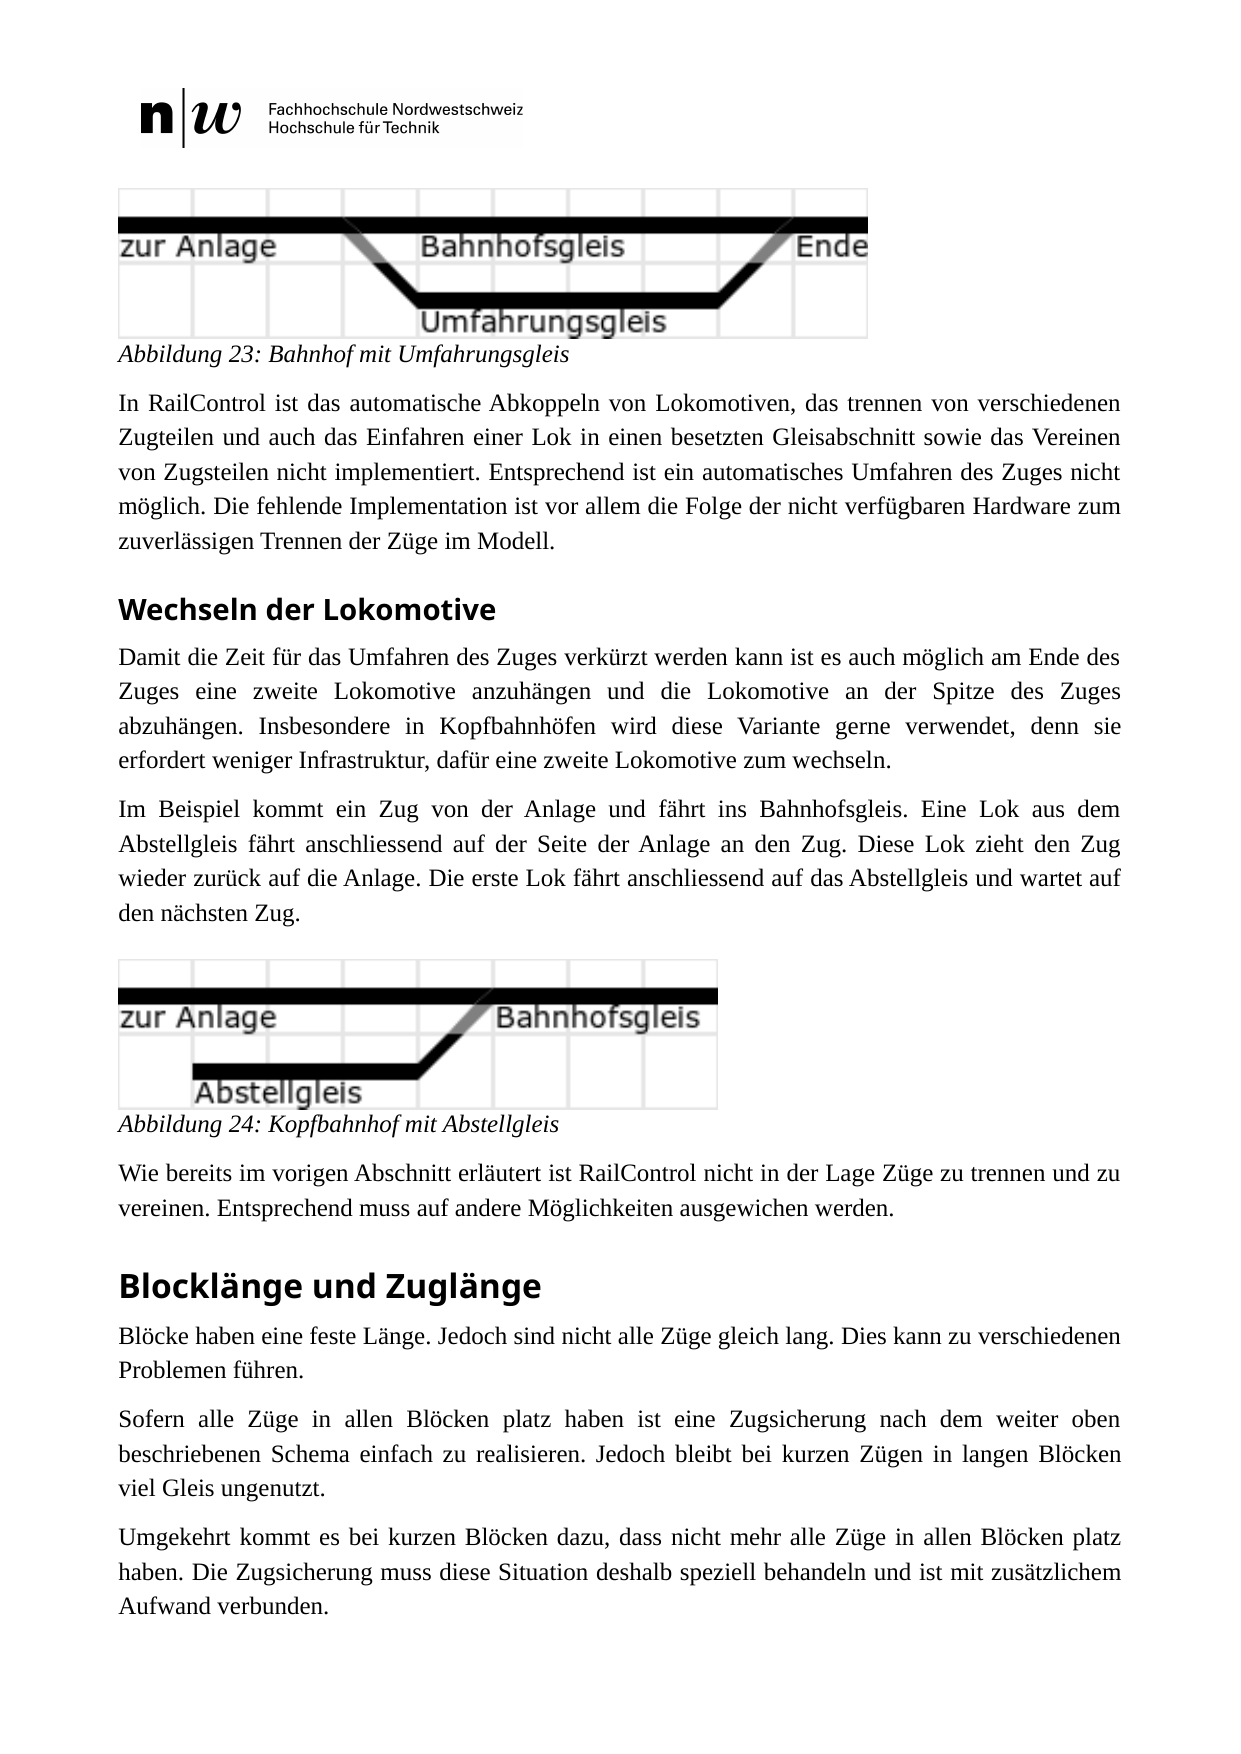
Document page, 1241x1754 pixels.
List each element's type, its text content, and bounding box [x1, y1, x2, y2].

text Im Beispiel kommt ein Zug von der Anlage und fährt ins Bahnhofsgleis. Eine Lok aus dem Abstellgleis fährt anschliessend auf der Seite der Anlage an den Zug. Diese Lok zieht den Zug wieder zurück auf die Anlage. Die erste Lok fährt anschliessend auf das Abstellgleis und wartet auf den nächsten Zug. [118, 794, 1122, 927]
text Wie bereits im vorigen Abschnitt erläutert ist RailControl nicht in der Lage Züge zu trennen und zu vereinen. Entsprechend muss auf andere Möglichkeiten ausgewichen werden. [118, 1158, 1122, 1222]
subtitle Wechseln der Lokomotive [118, 589, 1122, 629]
picture [141, 88, 523, 148]
text Sofern alle Züge in allen Blöcken platz haben ist eine Zugsicherung nach dem weiter oben beschriebenen Schema einfach zu realisieren. Jedoch bleibt bei kurzen Zügen in langen Blöcken viel Gleis ungenutzt. [118, 1404, 1122, 1502]
text Abbildung 24: Kopfbahnhof mit Abstellgleis [118, 1110, 718, 1138]
picture [118, 188, 868, 339]
text Blöcke haben eine feste Länge. Jedoch sind nicht alle Züge gleich lang. Dies kann zu verschiedenen Problemen führen. [118, 1321, 1122, 1384]
text Damit die Zeit für das Umfahren des Zuges verkürzt werden kann ist es auch möglich am Ende des Zuges eine zweite Lokomotive anzuhängen und die Lokomotive an der Spitze des Zuges abzuhängen. Insbesondere in Kopfbahnhöfen wird diese Variante gerne verwendet, denn sie erfordert weniger Infrastruktur, dafür eine zweite Lokomotive zum wechseln. [118, 642, 1122, 774]
text Abbildung 23: Bahnhof mit Umfahrungsgleis [118, 339, 868, 367]
subtitle Blocklänge und Zuglänge [118, 1263, 1122, 1308]
picture [118, 959, 718, 1110]
text In RailControl ist das automatische Abkoppeln von Lokomotiven, das trennen von verschiedenen Zugteilen und auch das Einfahren einer Lok in einen besetzten Gleisabschnitt sowie das Vereinen von Zugsteilen nicht implementiert. Entsprechend ist ein automatisches Umfahren des Zuges nicht möglich. Die fehlende Implementation ist vor allem die Folge der nicht verfügbaren Hardware zum zuverlässigen Trennen der Züge im Modell. [118, 388, 1122, 554]
text Umgekehrt kommt es bei kurzen Blöcken dazu, dass nicht mehr alle Züge in allen Blöcken platz haben. Die Zugsicherung muss diese Situation deshalb speziell behandeln und ist mit zusätzlichem Aufwand verbunden. [118, 1522, 1122, 1620]
